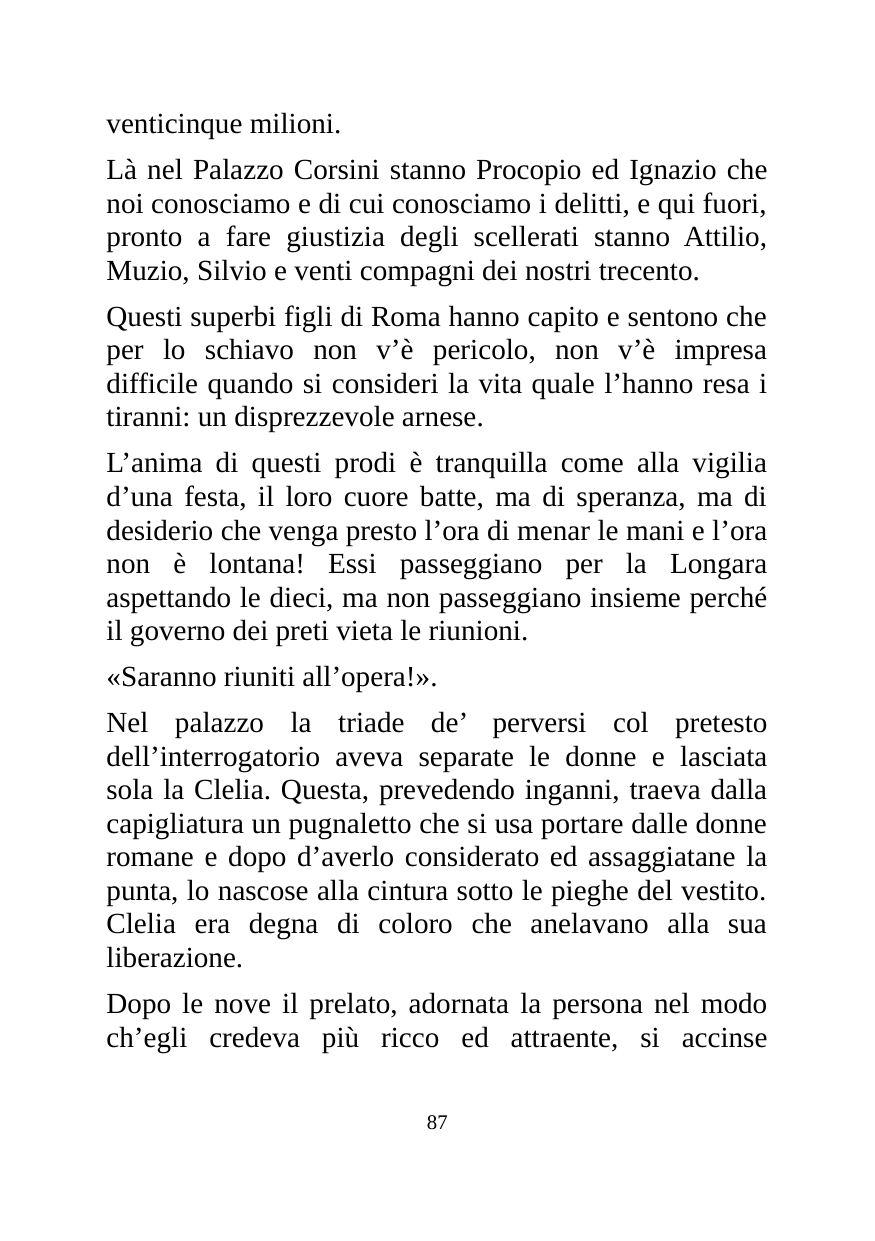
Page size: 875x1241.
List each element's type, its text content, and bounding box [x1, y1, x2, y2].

text Nel palazzo la triade de’ perversi col pretesto dell’interrogatorio aveva separate le donne e lasciata sola la Clelia. Questa, prevedendo inganni, traeva dalla capigliatura un pugnaletto che si usa portare dalle donne romane e dopo d’averlo considerato ed assaggiatane la punta, lo nascose alla cintura sotto le pieghe del vestito. Clelia era degna di coloro che anelavano alla sua liberazione. [106, 705, 768, 974]
text Questi superbi figli di Roma hanno capito e sentono che per lo schiavo non v’è pericolo, non v’è impresa difficile quando si consideri la vita quale l’hanno resa i tiranni: un disprezzevole arnese. [106, 299, 768, 433]
text Dopo le nove il prelato, adornata la persona nel modo ch’egli credeva più ricco ed attraente, si accinse [106, 986, 768, 1053]
text Là nel Palazzo Corsini stanno Procopio ed Ignazio che noi conosciamo e di cui conosciamo i delitti, e qui fuori, pronto a fare giustizia degli scellerati stanno Attilio, Muzio, Silvio e venti compagni dei nostri trecento. [106, 152, 768, 286]
text L’anima di questi prodi è tranquilla come alla vigilia d’una festa, il loro cuore batte, ma di speranza, ma di desiderio che venga presto l’ora di menar le mani e l’ora non è lontana! Essi passeggiano per la Longara aspettando le dieci, ma non passeggiano insieme perché il governo dei preti vieta le riunioni. [106, 446, 768, 647]
text venticinque milioni. [106, 106, 768, 140]
text «Saranno riuniti all’opera!». [106, 659, 768, 693]
